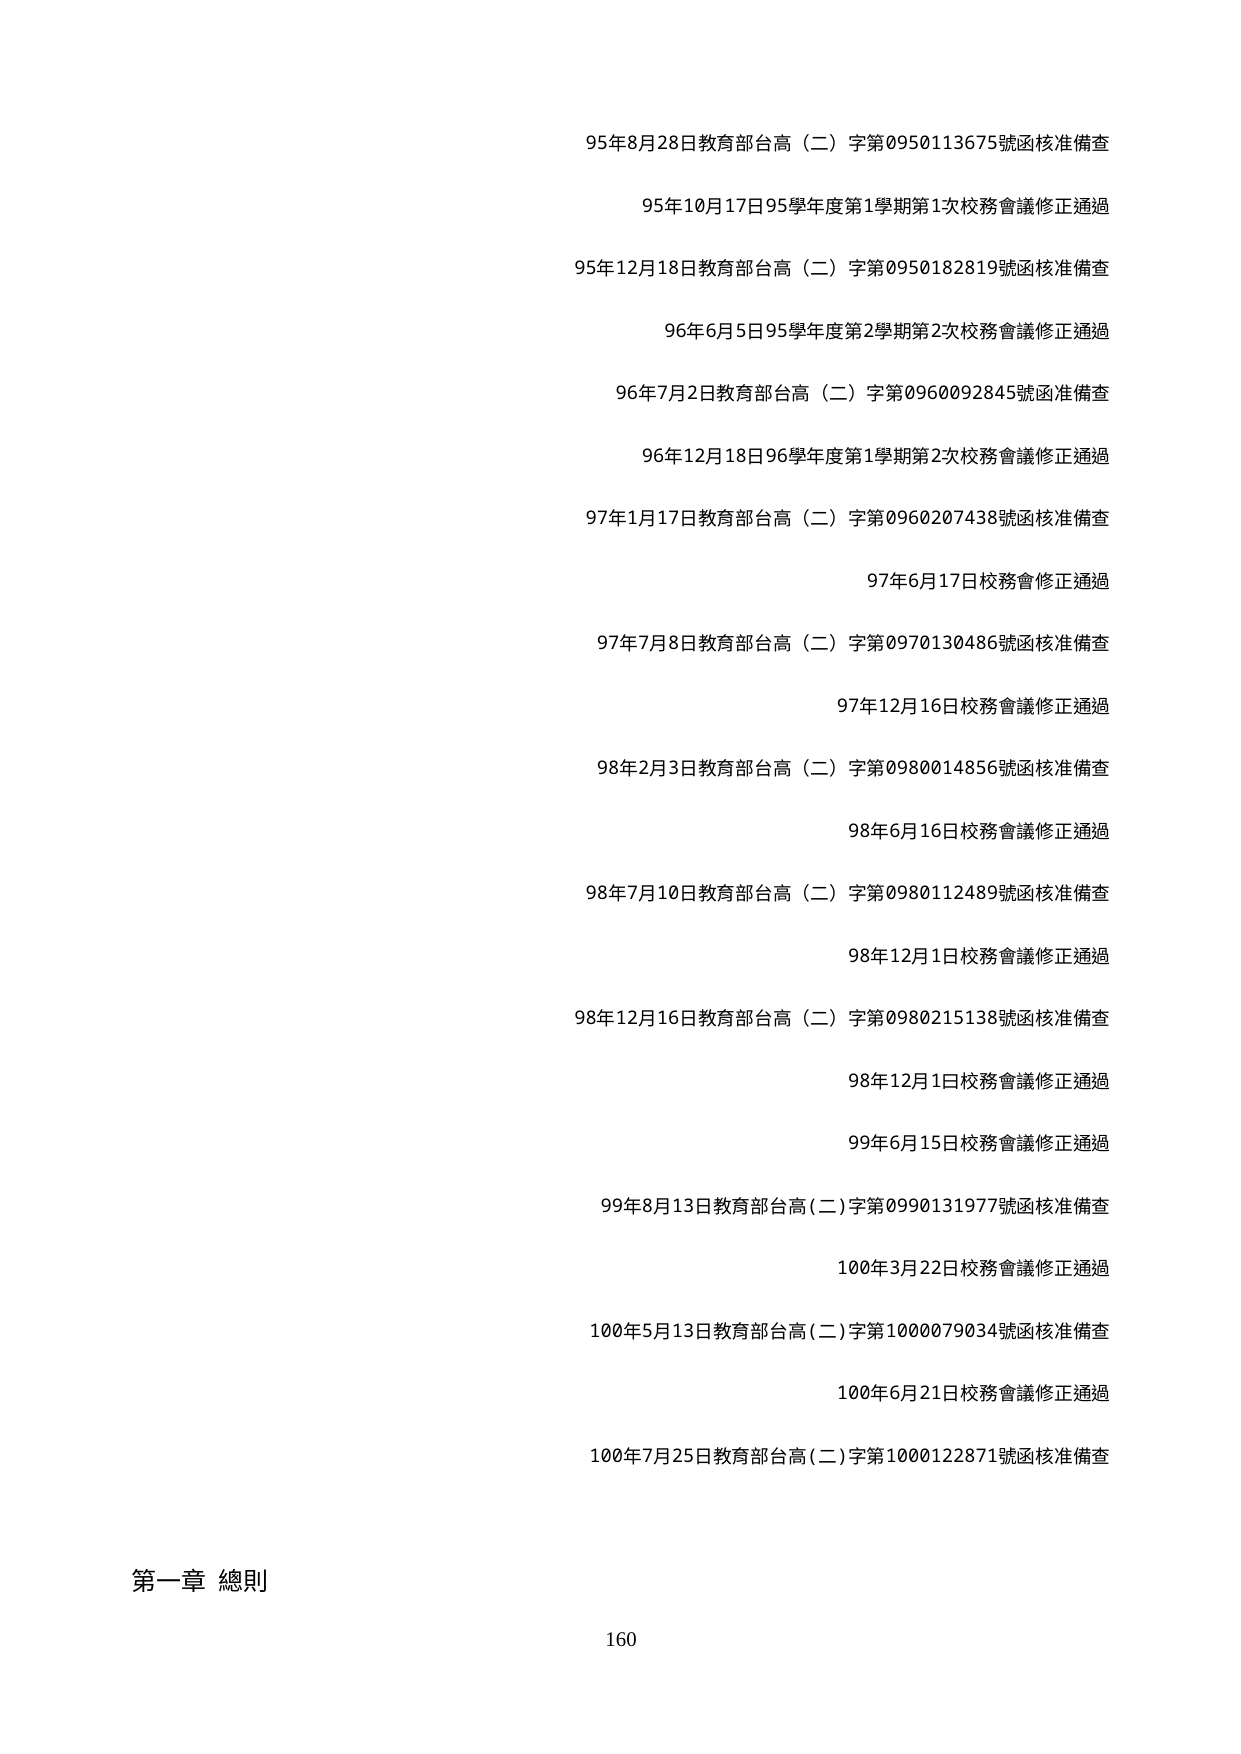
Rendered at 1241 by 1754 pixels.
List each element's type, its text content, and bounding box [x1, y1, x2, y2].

text 97年6月17日校務會修正通過 [131, 538, 1110, 601]
text 99年6月15日校務會議修正通過 [131, 1101, 1110, 1163]
text 95年12月18日教育部台高（二）字第0950182819號函核准備查 [131, 226, 1110, 288]
text 96年12月18日96學年度第1學期第2次校務會議修正通過 [131, 413, 1110, 476]
text 100年7月25日教育部台高(二)字第1000122871號函核准備查 [394, 1413, 1110, 1476]
text 98年7月10日教育部台高（二）字第0980112489號函核准備查 98年12月1日校務會議修正通過 [497, 851, 1110, 976]
text 第一章 總則 [131, 1538, 1110, 1601]
text 98年2月3日教育部台高（二）字第0980014856號函核准備查 [131, 726, 1110, 788]
text 97年12月16日校務會議修正通過 [131, 663, 1110, 726]
text 96年6月5日95學年度第2學期第2次校務會議修正通過 [131, 288, 1110, 351]
text 98年12月1曰校務會議修正通過 [131, 1038, 1110, 1101]
text 98年12月16日教育部台高（二）字第0980215138號函核准備查 [131, 976, 1110, 1038]
text 96年7月2日教育部台高（二）字第0960092845號函准備查 [131, 351, 1110, 413]
text 100年3月22日校務會議修正通過 [394, 1226, 1110, 1288]
text 97年7月8日教育部台高（二）字第0970130486號函核准備查 [131, 601, 1110, 663]
text 95年10月17日95學年度第1學期第1次校務會議修正通過 [131, 163, 1110, 226]
text 100年6月21日校務會議修正通過 [394, 1351, 1110, 1413]
text 98年6月16日校務會議修正通過 [131, 788, 1110, 851]
text 99年8月13日教育部台高(二)字第0990131977號函核准備查 [131, 1163, 1110, 1226]
text 97年1月17日教育部台高（二）字第0960207438號函核准備查 [131, 476, 1110, 538]
text 100年5月13日教育部台高(二)字第1000079034號函核准備查 [131, 1288, 1110, 1351]
text 95年8月28日教育部台高（二）字第0950113675號函核准備查 [131, 101, 1110, 163]
